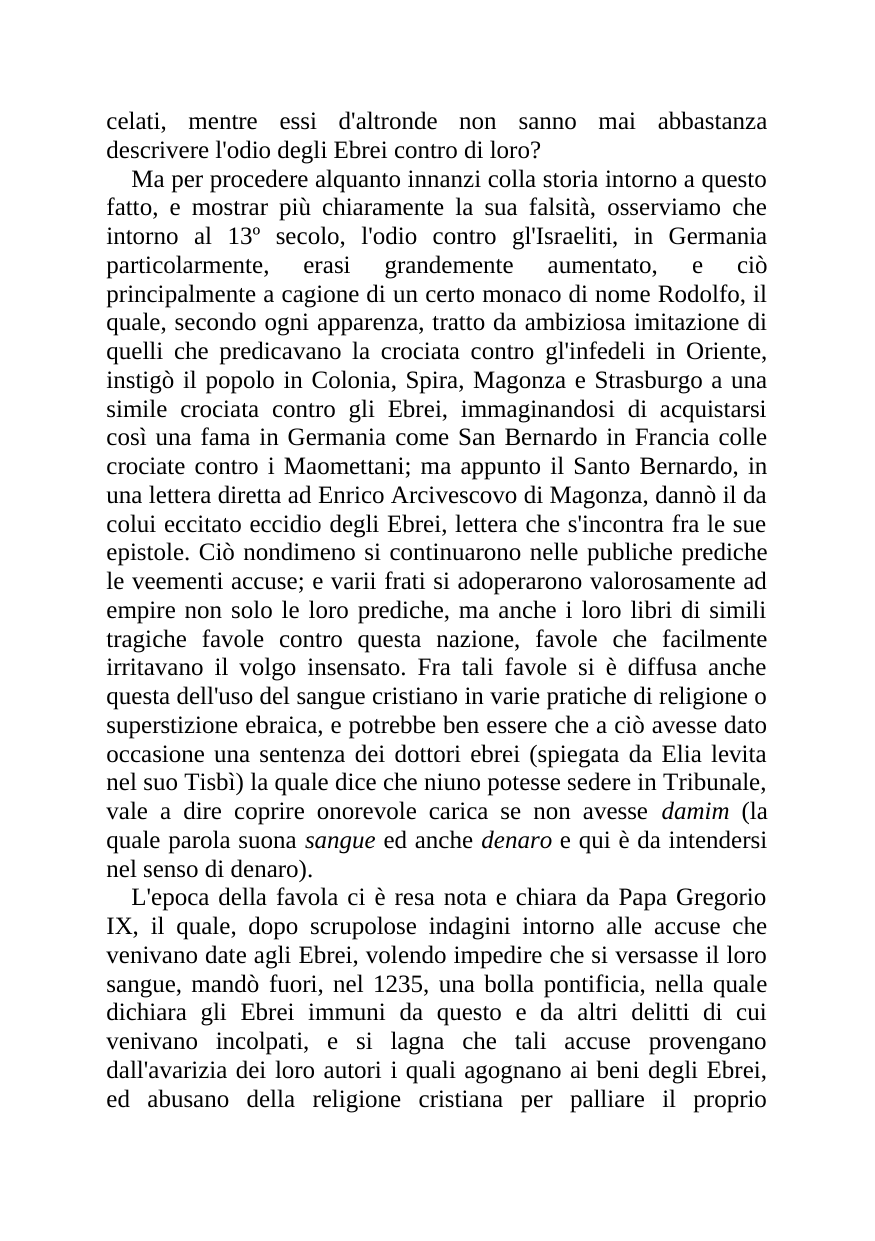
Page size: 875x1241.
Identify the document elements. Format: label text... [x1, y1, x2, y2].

text L'epoca della favola ci è resa nota e chiara da Papa Gregorio IX, il quale, dopo scrupolose indagini intorno alle accuse che venivano date agli Ebrei, volendo impedire che si versasse il loro sangue, mandò fuori, nel 1235, una bolla pontificia, nella quale dichiara gli Ebrei immuni da questo e da altri delitti di cui venivano incolpati, e si lagna che tali accuse provengano dall'avarizia dei loro autori i quali agognano ai beni degli Ebrei, ed abusano della religione cristiana per palliare il proprio [106, 882, 768, 1112]
text celati, mentre essi d'altronde non sanno mai abbastanza descrivere l'odio degli Ebrei contro di loro? [106, 106, 768, 164]
text Ma per procedere alquanto innanzi colla storia intorno a questo fatto, e mostrar più chiaramente la sua falsità, osserviamo che intorno al 13º secolo, l'odio contro gl'Israeliti, in Germania particolarmente, erasi grandemente aumentato, e ciò principalmente a cagione di un certo monaco di nome Rodolfo, il quale, secondo ogni apparenza, tratto da ambiziosa imitazione di quelli che predicavano la crociata contro gl'infedeli in Oriente, instigò il popolo in Colonia, Spira, Magonza e Strasburgo a una simile crociata contro gli Ebrei, immaginandosi di acquistarsi così una fama in Germania come San Bernardo in Francia colle crociate contro i Maomettani; ma appunto il Santo Bernardo, in una lettera diretta ad Enrico Arcivescovo di Magonza, dannò il da colui eccitato eccidio degli Ebrei, lettera che s'incontra fra le sue epistole. Ciò nondimeno si continuarono nelle publiche prediche le veementi accuse; e varii frati si adoperarono valorosamente ad empire non solo le loro prediche, ma anche i loro libri di simili tragiche favole contro questa nazione, favole che facilmente irritavano il volgo insensato. Fra tali favole si è diffusa anche questa dell'uso del sangue cristiano in varie pratiche di religione o superstizione ebraica, e potrebbe ben essere che a ciò avesse dato occasione una sentenza dei dottori ebrei (spiegata da Elia levita nel suo Tisbì) la quale dice che niuno potesse sedere in Tribunale, vale a dire coprire onorevole carica se non avesse damim (la quale parola suona sangue ed anche denaro e qui è da intendersi nel senso di denaro). [106, 164, 768, 882]
